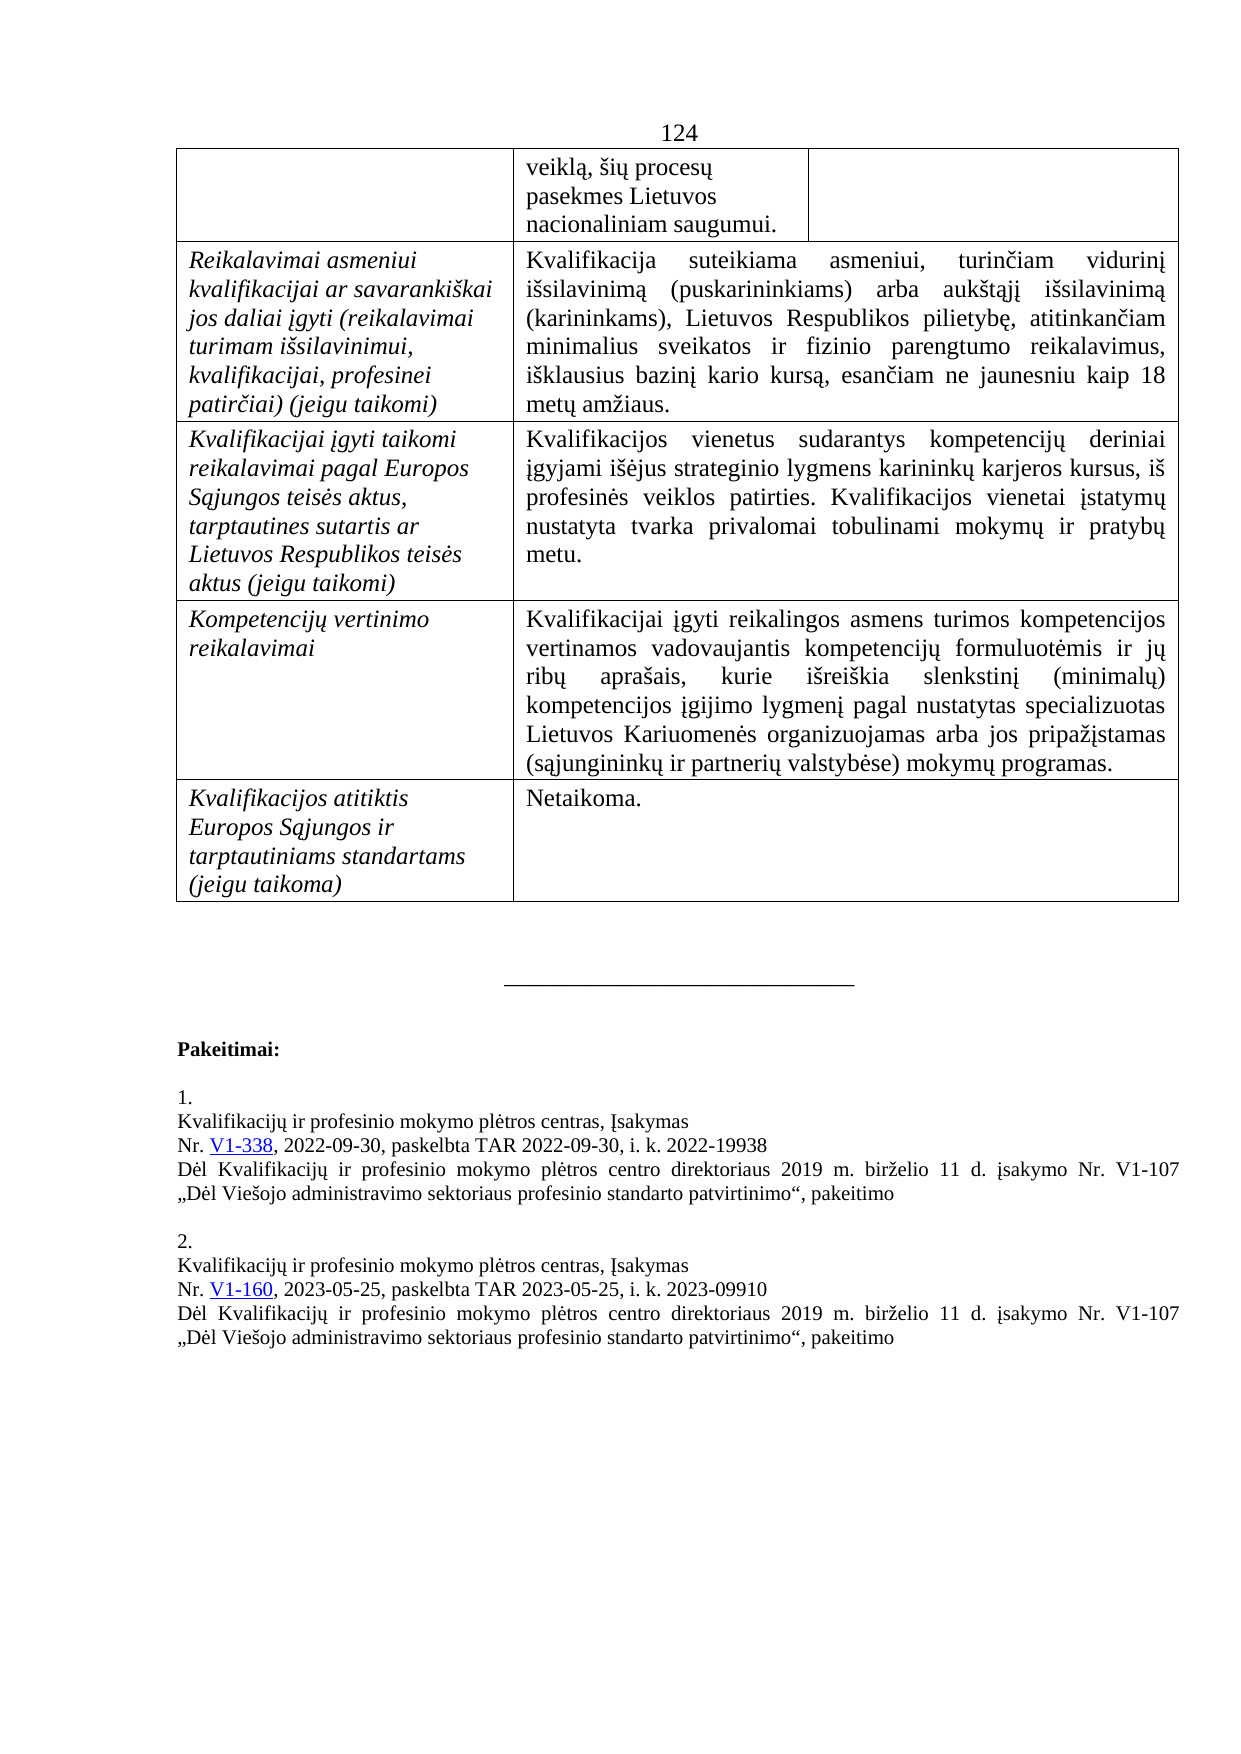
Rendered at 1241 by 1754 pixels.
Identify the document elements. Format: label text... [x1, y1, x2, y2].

table_cell Kompetencijų vertinimo reikalavimai [177, 601, 513, 779]
table_cell Kvalifikacijos atitiktis Europos Sąjungos ir tarptautiniams standartams (jeigu taikoma) [177, 780, 513, 901]
text 2. [177, 1229, 1181, 1253]
table_cell Kvalifikacijos vienetus sudarantys kompetencijų deriniai įgyjami išėjus strateginio lygmens karininkų karjeros kursus, iš profesinės veiklos patirties. Kvalifikacijos vienetai įstatymų nustatyta tvarka privalomai tobulinami mokymų ir pratybų metu. [514, 422, 1178, 600]
table_cell [177, 149, 513, 241]
table_cell Reikalavimai asmeniui kvalifikacijai ar savarankiškai jos daliai įgyti (reikalavimai turimam išsilavinimui, kvalifikacijai, profesinei patirčiai) (jeigu taikomi) [177, 242, 513, 421]
text Dėl Kvalifikacijų ir profesinio mokymo plėtros centro direktoriaus 2019 m. birželio 11 d. įsakymo Nr. V1-107 „Dėl Viešojo administravimo sektoriaus profesinio standarto patvirtinimo“, pakeitimo [177, 1301, 1181, 1349]
text Kvalifikacijų ir profesinio mokymo plėtros centras, Įsakymas [177, 1109, 1181, 1133]
table_cell [809, 149, 1178, 241]
text 1. [177, 1085, 1181, 1109]
table_cell Kvalifikacija suteikiama asmeniui, turinčiam vidurinį išsilavinimą (puskarininkiams) arba aukštąjį išsilavinimą (karininkams), Lietuvos Respublikos pilietybę, atitinkančiam minimalius sveikatos ir fizinio parengtumo reikalavimus, išklausius bazinį kario kursą, esančiam ne jaunesniu kaip 18 metų amžiaus. [514, 242, 1178, 421]
text Nr. V1-338, 2022-09-30, paskelbta TAR 2022-09-30, i. k. 2022-19938 [177, 1133, 1181, 1157]
text Dėl Kvalifikacijų ir profesinio mokymo plėtros centro direktoriaus 2019 m. birželio 11 d. įsakymo Nr. V1-107 „Dėl Viešojo administravimo sektoriaus profesinio standarto patvirtinimo“, pakeitimo [177, 1157, 1181, 1205]
text ____________________________ [177, 960, 1181, 988]
table_cell veiklą, šių procesų pasekmes Lietuvos nacionaliniam saugumui. [514, 149, 808, 241]
text Nr. V1-160, 2023-05-25, paskelbta TAR 2023-05-25, i. k. 2023-09910 [177, 1277, 1181, 1301]
table_cell Netaikoma. [514, 780, 1178, 901]
text Pakeitimai: [177, 1037, 1181, 1061]
table_cell Kvalifikacijai įgyti reikalingos asmens turimos kompetencijos vertinamos vadovaujantis kompetencijų formuluotėmis ir jų ribų aprašais, kurie išreiškia slenkstinį (minimalų) kompetencijos įgijimo lygmenį pagal nustatytas specializuotas Lietuvos Kariuomenės organizuojamas arba jos pripažįstamas (sąjungininkų ir partnerių valstybėse) mokymų programas. [514, 601, 1178, 779]
text Kvalifikacijų ir profesinio mokymo plėtros centras, Įsakymas [177, 1253, 1181, 1277]
table_cell Kvalifikacijai įgyti taikomi reikalavimai pagal Europos Sąjungos teisės aktus, tarptautines sutartis ar Lietuvos Respublikos teisės aktus (jeigu taikomi) [177, 422, 513, 600]
